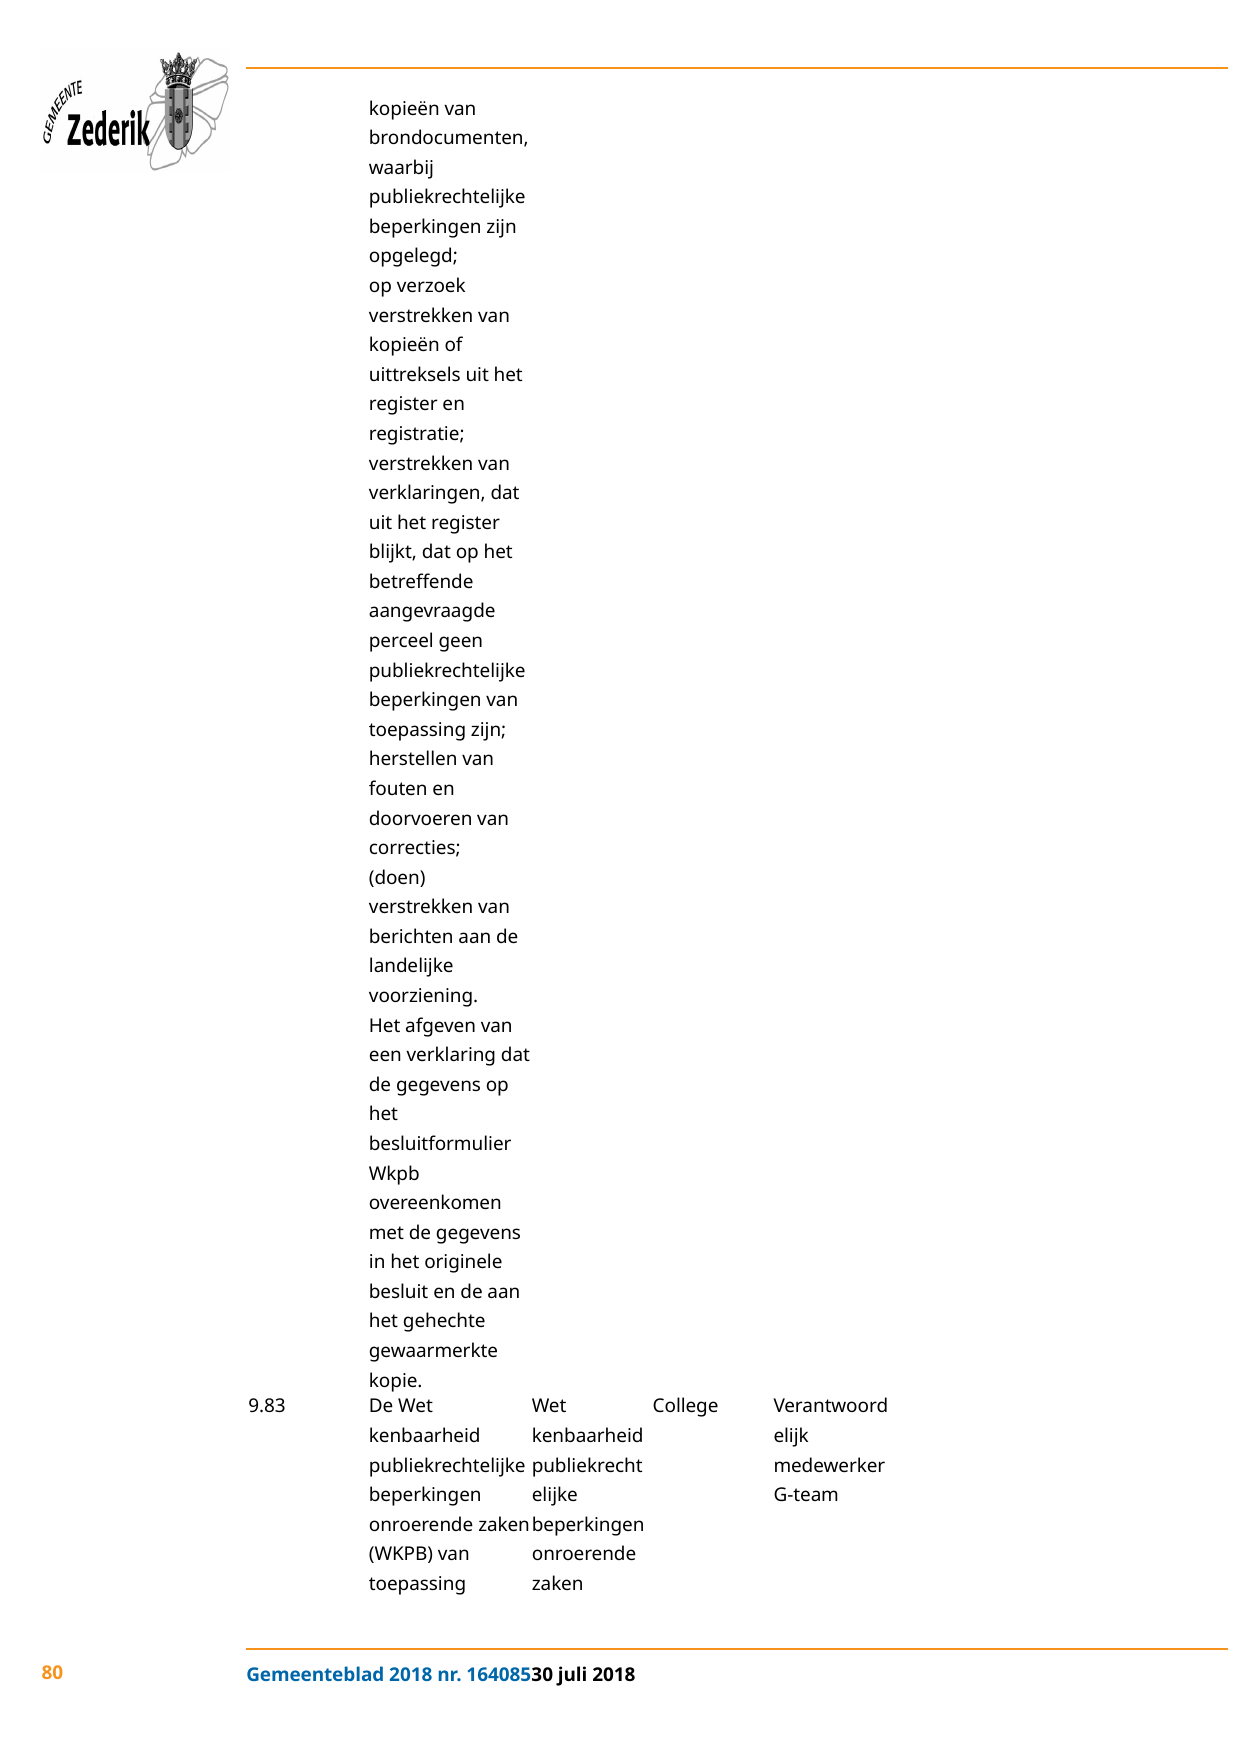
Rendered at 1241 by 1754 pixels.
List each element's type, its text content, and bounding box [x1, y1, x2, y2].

table_cell [653, 95, 773, 1393]
table_cell [1015, 1393, 1152, 1596]
table_cell De Wet kenbaarheid publiekrechtelijke beperkingen onroerende zaken (WKPB) van toepassing [369, 1393, 532, 1596]
table_cell Wet kenbaarheid publiekrechtelijke beperkingen onroerende zaken [532, 1393, 652, 1596]
table_cell Verantwoordelijk medewerker G-team [773, 1393, 894, 1596]
table_cell [894, 1393, 1015, 1596]
table_cell kopieën van brondocumenten, waarbij publiekrechtelijke beperkingen zijn opgelegd; op verzoek verstrekken van kopieën of uittreksels uit het register en registratie; verstrekken van verklaringen, dat uit het register blijkt, dat op het betreffende aangevraagde perceel geen publiekrechtelijke beperkingen van toepassing zijn; herstellen van fouten en doorvoeren van correcties; (doen) verstrekken van berichten aan de landelijke voorziening. Het afgeven van een verklaring dat de gegevens op het besluitformulier Wkpb overeenkomen met de gegevens in het originele besluit en de aan het gehechte gewaarmerkte kopie. [369, 95, 532, 1393]
table_cell [1015, 95, 1152, 1393]
table_cell [248, 95, 369, 1393]
picture [41, 47, 231, 172]
table_cell [894, 95, 1015, 1393]
table_cell 9.83 [248, 1393, 369, 1596]
table_cell [773, 95, 894, 1393]
table_cell College [653, 1393, 773, 1596]
table_cell [532, 95, 652, 1393]
